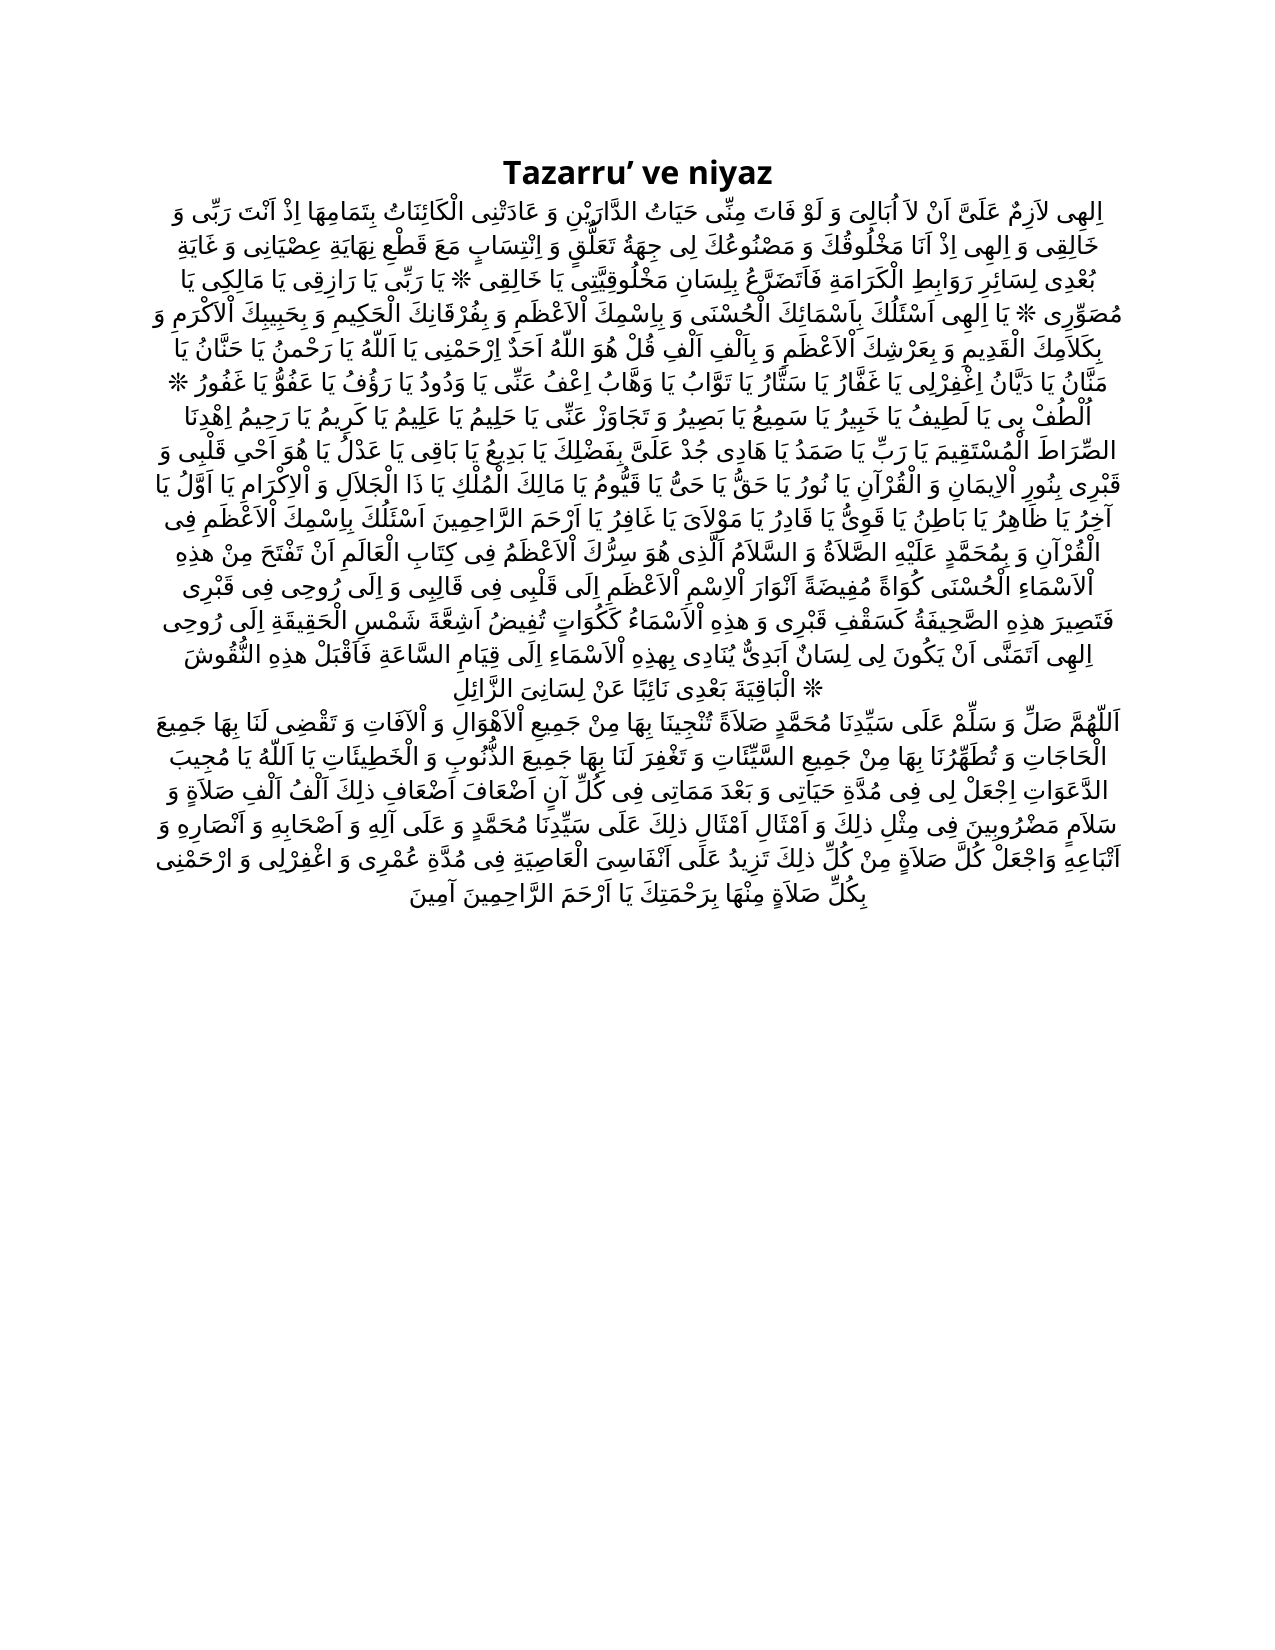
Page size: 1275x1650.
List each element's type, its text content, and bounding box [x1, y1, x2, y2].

text اَللّهُمَّ صَلِّ وَ سَلِّمْ عَلَى سَيِّدِنَا مُحَمَّدٍ صَلاَةً تُنْجِينَا بِهَا مِنْ جَمِيعِ اْلاَهْوَالِ وَ اْلآفَاتِ وَ تَقْضِى لَنَا بِهَا جَمِيعَ الْحَاجَاتِ وَ تُطَهِّرُنَا بِهَا مِنْ جَمِيعِ السَّيِّئَاتِ وَ تَغْفِرَ لَنَا بِهَا جَمِيعَ الذُّنُوبِ وَ الْخَطِيئَاتِ يَا اَللّهُ يَا مُجِيبَ الدَّعَوَاتِ اِجْعَلْ لِى فِى مُدَّةِ حَيَاتِى وَ بَعْدَ مَمَاتِى فِى كُلِّ آنٍ اَضْعَافَ اَضْعَافِ ذلِكَ اَلْفُ اَلْفِ صَلاَةٍ وَ سَلاَمٍ مَضْرُوبِينَ فِى مِثْلِ ذلِكَ وَ اَمْثَالِ اَمْثَالِ ذلِكَ عَلَى سَيِّدِنَا مُحَمَّدٍ وَ عَلَى آلِهِ وَ اَصْحَابِهِ وَ اَنْصَارِهِ وَ اَتْبَاعِهِ وَاجْعَلْ كُلَّ صَلاَةٍ مِنْ كُلِّ ذلِكَ تَزِيدُ عَلَى اَنْفَاسِىَ الْعَاصِيَةِ فِى مُدَّةِ عُمْرِى وَ اغْفِرْلِى وَ ارْحَمْنِى بِكُلِّ صَلاَةٍ مِنْهَا بِرَحْمَتِكَ يَا اَرْحَمَ الرَّاحِمِينَ آمِينَ [150, 705, 1125, 909]
subtitle Tazarru’ ve niyaz [150, 150, 1125, 194]
text اِلهِى لاَزِمٌ عَلَىَّ اَنْ لاَ اُبَالِىَ وَ لَوْ فَاتَ مِنِّى حَيَاتُ الدَّارَيْنِ وَ عَادَتْنِى الْكَائِنَاتُ بِتَمَامِهَا اِذْ اَنْتَ رَبِّى وَ خَالِقِى وَ اِلهِى اِذْ اَنَا مَخْلُوقُكَ وَ مَصْنُوعُكَ لِى جِهَةُ تَعَلُّقٍ وَ اِنْتِسَابٍ مَعَ قَطْعِ نِهَايَةِ عِصْيَانِى وَ غَايَةِ بُعْدِى لِسَائِرِ رَوَابِطِ الْكَرَامَةِ فَاَتَضَرَّعُ بِلِسَانِ مَخْلُوقِيَّتِى يَا خَالِقِى ❊ يَا رَبِّى يَا رَازِقِى يَا مَالِكِى يَا مُصَوِّرِى ❊ يَا اِلهِى اَسْئَلُكَ بِاَسْمَائِكَ الْحُسْنَى وَ بِاِسْمِكَ اْلاَعْظَمِ وَ بِفُرْقَانِكَ الْحَكِيمِ وَ بِحَبِيبِكَ اْلاَكْرَمِ وَ بِكَلاَمِكَ الْقَدِيمِ وَ بِعَرْشِكَ اْلاَعْظَمِ وَ بِاَلْفِ اَلْفِ قُلْ هُوَ اللّهُ اَحَدٌ اِرْحَمْنِى يَا اَللّهُ يَا رَحْمنُ يَا حَنَّانُ يَا مَنَّانُ يَا دَيَّانُ اِغْفِرْلِى يَا غَفَّارُ يَا سَتَّارُ يَا تَوَّابُ يَا وَهَّابُ اِعْفُ عَنِّى يَا وَدُودُ يَا رَؤُفُ يَا عَفُوُّ يَا غَفُورُ ❊ اُلْطُفْ بِى يَا لَطِيفُ يَا خَبِيرُ يَا سَمِيعُ يَا بَصِيرُ وَ تَجَاوَزْ عَنِّى يَا حَلِيمُ يَا عَلِيمُ يَا كَرِيمُ يَا رَحِيمُ اِهْدِنَا الصِّرَاطَ الْمُسْتَقِيمَ يَا رَبِّ يَا صَمَدُ يَا هَادِى جُدْ عَلَىَّ بِفَضْلِكَ يَا بَدِيعُ يَا بَاقِى يَا عَدْلُ يَا هُوَ اَحْىِ قَلْبِى وَ قَبْرِى بِنُورِ اْلاِيمَانِ وَ الْقُرْآنِ يَا نُورُ يَا حَقُّ يَا حَىُّ يَا قَيُّومُ يَا مَالِكَ الْمُلْكِ يَا ذَا الْجَلاَلِ وَ اْلاِكْرَامِ يَا اَوَّلُ يَا آخِرُ يَا ظَاهِرُ يَا بَاطِنُ يَا قَوِىُّ يَا قَادِرُ يَا مَوْلاَىَ يَا غَافِرُ يَا اَرْحَمَ الرَّاحِمِينَ اَسْئَلُكَ بِاِسْمِكَ اْلاَعْظَمِ فِى الْقُرْآنِ وَ بِمُحَمَّدٍ عَلَيْهِ الصَّلاَةُ وَ السَّلاَمُ اَلَّذِى هُوَ سِرُّكَ اْلاَعْظَمُ فِى كِتَابِ الْعَالَمِ اَنْ تَفْتَحَ مِنْ هذِهِ اْلاَسْمَاءِ الْحُسْنَى كُوَاةً مُفِيضَةً اَنْوَارَ اْلاِسْمِ اْلاَعْظَمِ اِلَى قَلْبِى فِى قَالِبِى وَ اِلَى رُوحِى فِى قَبْرِى فَتَصِيرَ هذِهِ الصَّحِيفَةُ كَسَقْفِ قَبْرِى وَ هذِهِ اْلاَسْمَاءُ كَكُوَاتٍ تُفِيضُ اَشِعَّةَ شَمْسِ الْحَقِيقَةِ اِلَى رُوحِى اِلهِى اَتَمَنَّى اَنْ يَكُونَ لِى لِسَانٌ اَبَدِىٌّ يُنَادِى بِهذِهِ اْلاَسْمَاءِ اِلَى قِيَامِ السَّاعَةِ فَاَقْبَلْ هذِهِ النُّقُوشَ الْبَاقِيَةَ بَعْدِى نَائِبًا عَنْ لِسَانِىَ الزَّائِلِ ❊ [150, 194, 1125, 705]
